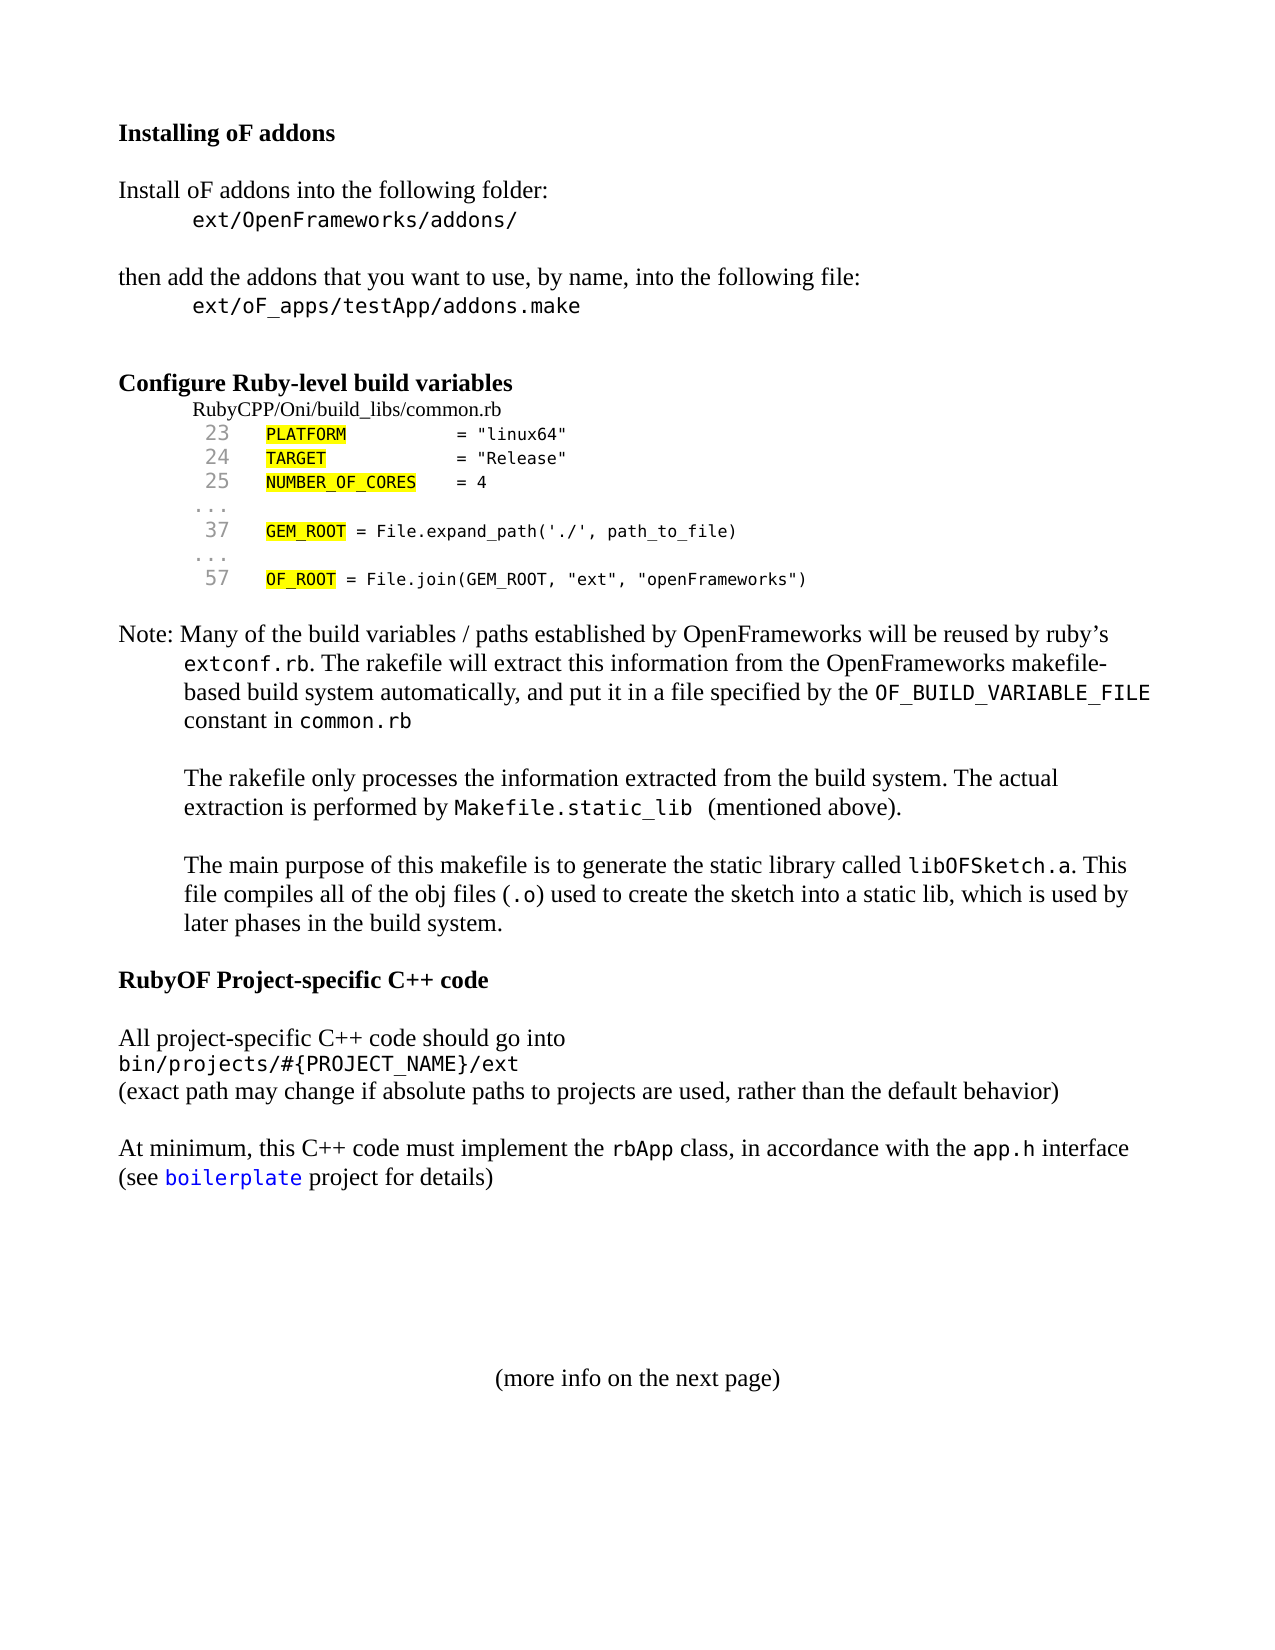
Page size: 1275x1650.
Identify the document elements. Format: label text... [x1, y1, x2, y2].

text Note: Many of the build variables / paths established by OpenFrameworks will be reused by ruby’s extconf.rb. The rakefile will extract this information from the OpenFrameworks makefile-based build system automatically, and put it in a file specified by the OF_BUILD_VARIABLE_FILE constant in common.rb The rakefile only processes the information extracted from the build system. The actual extraction is performed by Makefile.static_lib (mentioned above). The main purpose of this makefile is to generate the static library called libOFSketch.a. This file compiles all of the obj files (.o) used to create the sketch into a static lib, which is used by later phases in the build system. [118, 619, 1157, 937]
text Configure Ruby-level build variables [118, 368, 1157, 397]
text ext/oF_apps/testApp/addons.make [118, 291, 1157, 319]
text (exact path may change if absolute paths to projects are used, rather than the default behavior) [118, 1076, 1157, 1104]
text 25 NUMBER_OF_CORES = 4 [192, 469, 1157, 493]
text Installing oF addons [118, 118, 1157, 147]
text At minimum, this C++ code must implement the rbApp class, in accordance with the app.h interface [118, 1133, 1157, 1162]
text bin/projects/#{PROJECT_NAME}/ext [118, 1052, 1157, 1076]
text RubyOF Project-specific C++ code [118, 965, 1157, 994]
text All project-specific C++ code should go into [118, 1023, 1157, 1052]
text (see boilerplate project for details) [118, 1162, 1157, 1219]
text 23 PLATFORM = "linux64" [192, 421, 1157, 445]
text 37 GEM_ROOT = File.expand_path('./', path_to_file) [192, 518, 1157, 542]
text 24 TARGET = "Release" [192, 445, 1157, 469]
text 57 OF_ROOT = File.join(GEM_ROOT, "ext", "openFrameworks") [192, 566, 1157, 591]
text (more info on the next page) [118, 1334, 1157, 1392]
text then add the addons that you want to use, by name, into the following file: [118, 262, 1157, 291]
text RubyCPP/Oni/build_libs/common.rb [192, 397, 1157, 421]
text ... [192, 493, 1157, 518]
text ... [192, 542, 1157, 566]
text Install oF addons into the following folder: ext/OpenFrameworks/addons/ [118, 147, 1157, 233]
